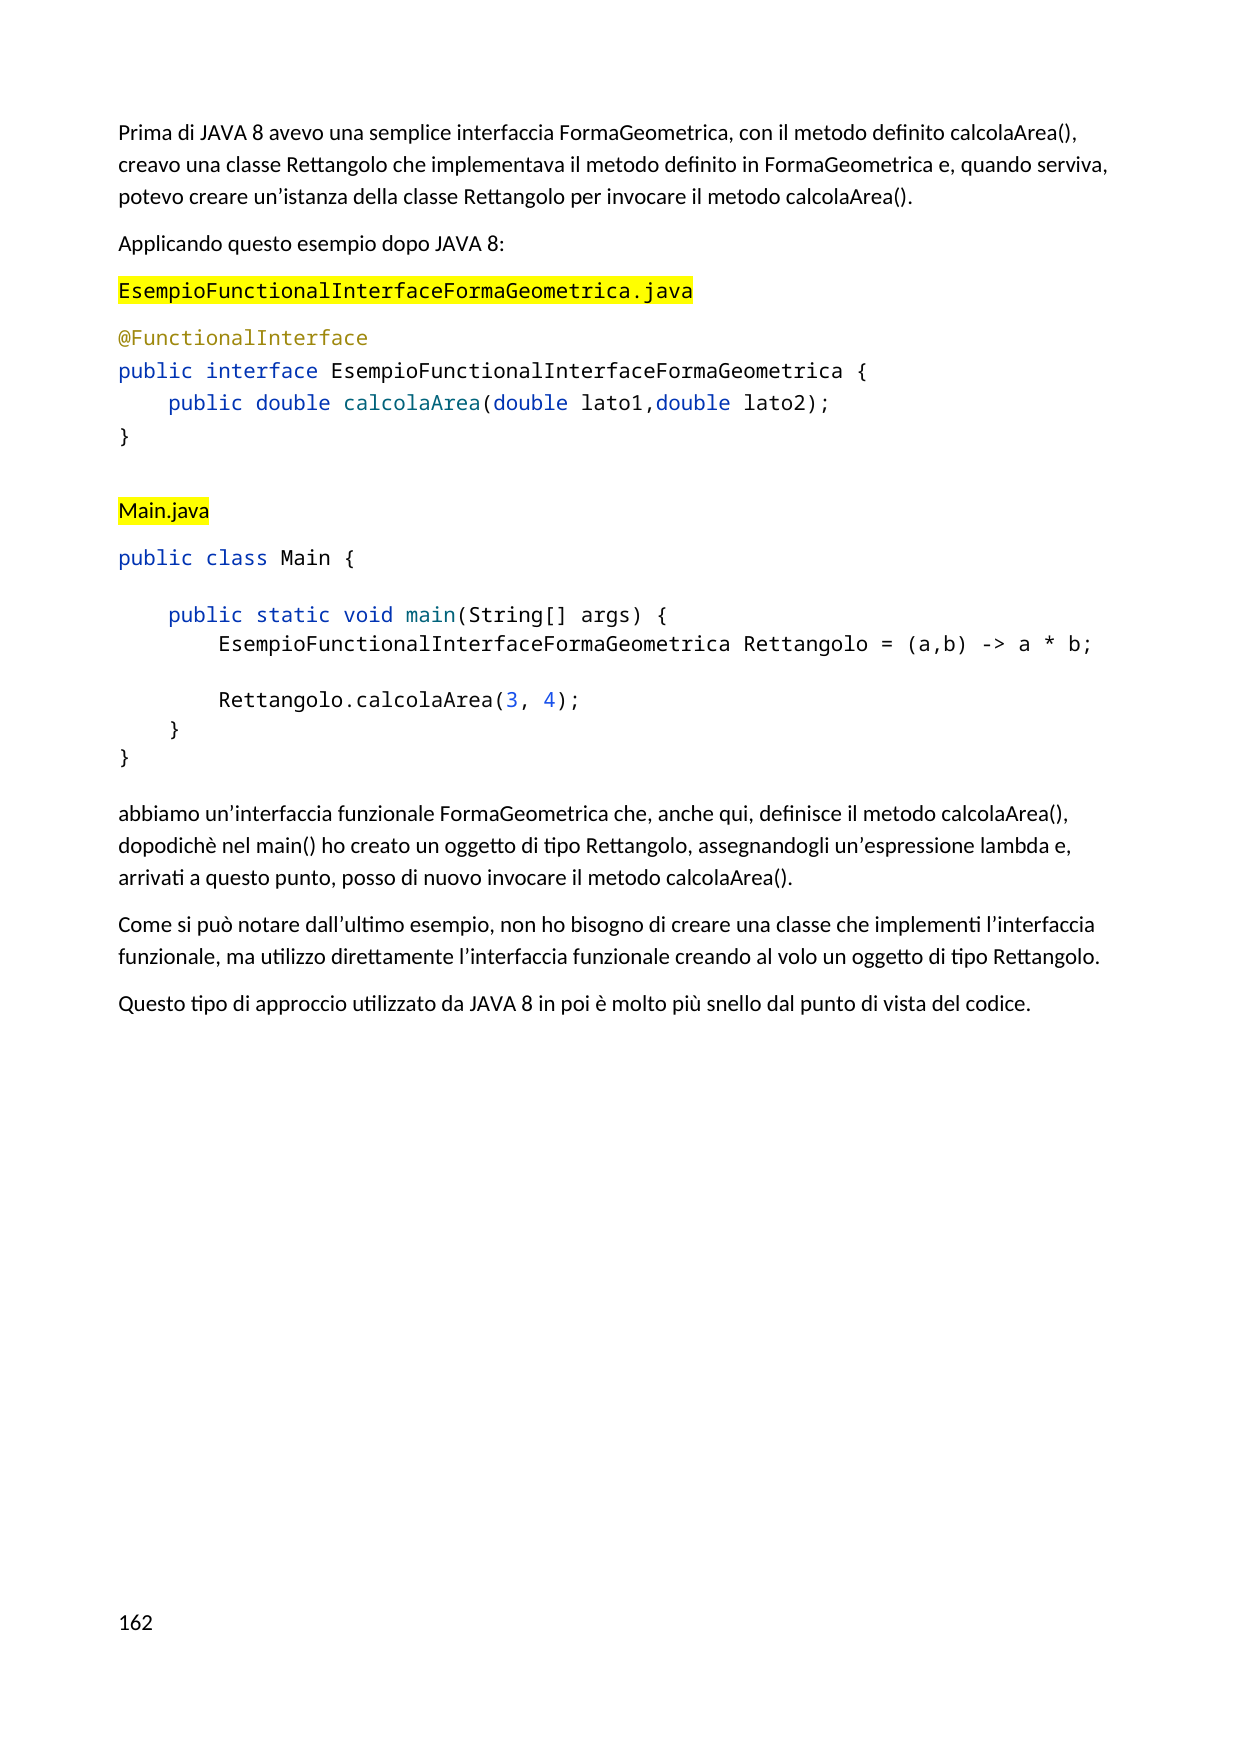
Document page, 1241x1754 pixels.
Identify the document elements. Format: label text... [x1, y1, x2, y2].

text Come si può notare dall’ultimo esempio, non ho bisogno di creare una classe che implementi l’interfaccia funzionale, ma utilizzo direttamente l’interfaccia funzionale creando al volo un oggetto di tipo Rettangolo. [118, 910, 1122, 970]
text Questo tipo di approccio utilizzato da JAVA 8 in poi è molto più snello dal punto di vista del codice. [118, 989, 1122, 1017]
text public class Main { public static void main(String[] args) { EsempioFunctionalInterfaceFormaGeometrica Rettangolo = (a,b) -> a * b; Rettangolo.calcolaArea(3, 4); } } [118, 543, 1122, 771]
text Main.java [118, 497, 1122, 525]
text @FunctionalInterface public interface EsempioFunctionalInterfaceFormaGeometrica { public double calcolaArea(double lato1,double lato2); } [118, 323, 1122, 449]
text Prima di JAVA 8 avevo una semplice interfaccia FormaGeometrica, con il metodo definito calcolaArea(), creavo una classe Rettangolo che implementava il metodo definito in FormaGeometrica e, quando serviva, potevo creare un’istanza della classe Rettangolo per invocare il metodo calcolaArea(). [118, 118, 1122, 211]
text abbiamo un’interfaccia funzionale FormaGeometrica che, anche qui, definisce il metodo calcolaArea(), dopodichè nel main() ho creato un oggetto di tipo Rettangolo, assegnandogli un’espressione lambda e, arrivati a questo punto, posso di nuovo invocare il metodo calcolaArea(). [118, 799, 1122, 891]
text Applicando questo esempio dopo JAVA 8: [118, 229, 1122, 257]
text EsempioFunctionalInterfaceFormaGeometrica.java [118, 276, 1122, 304]
